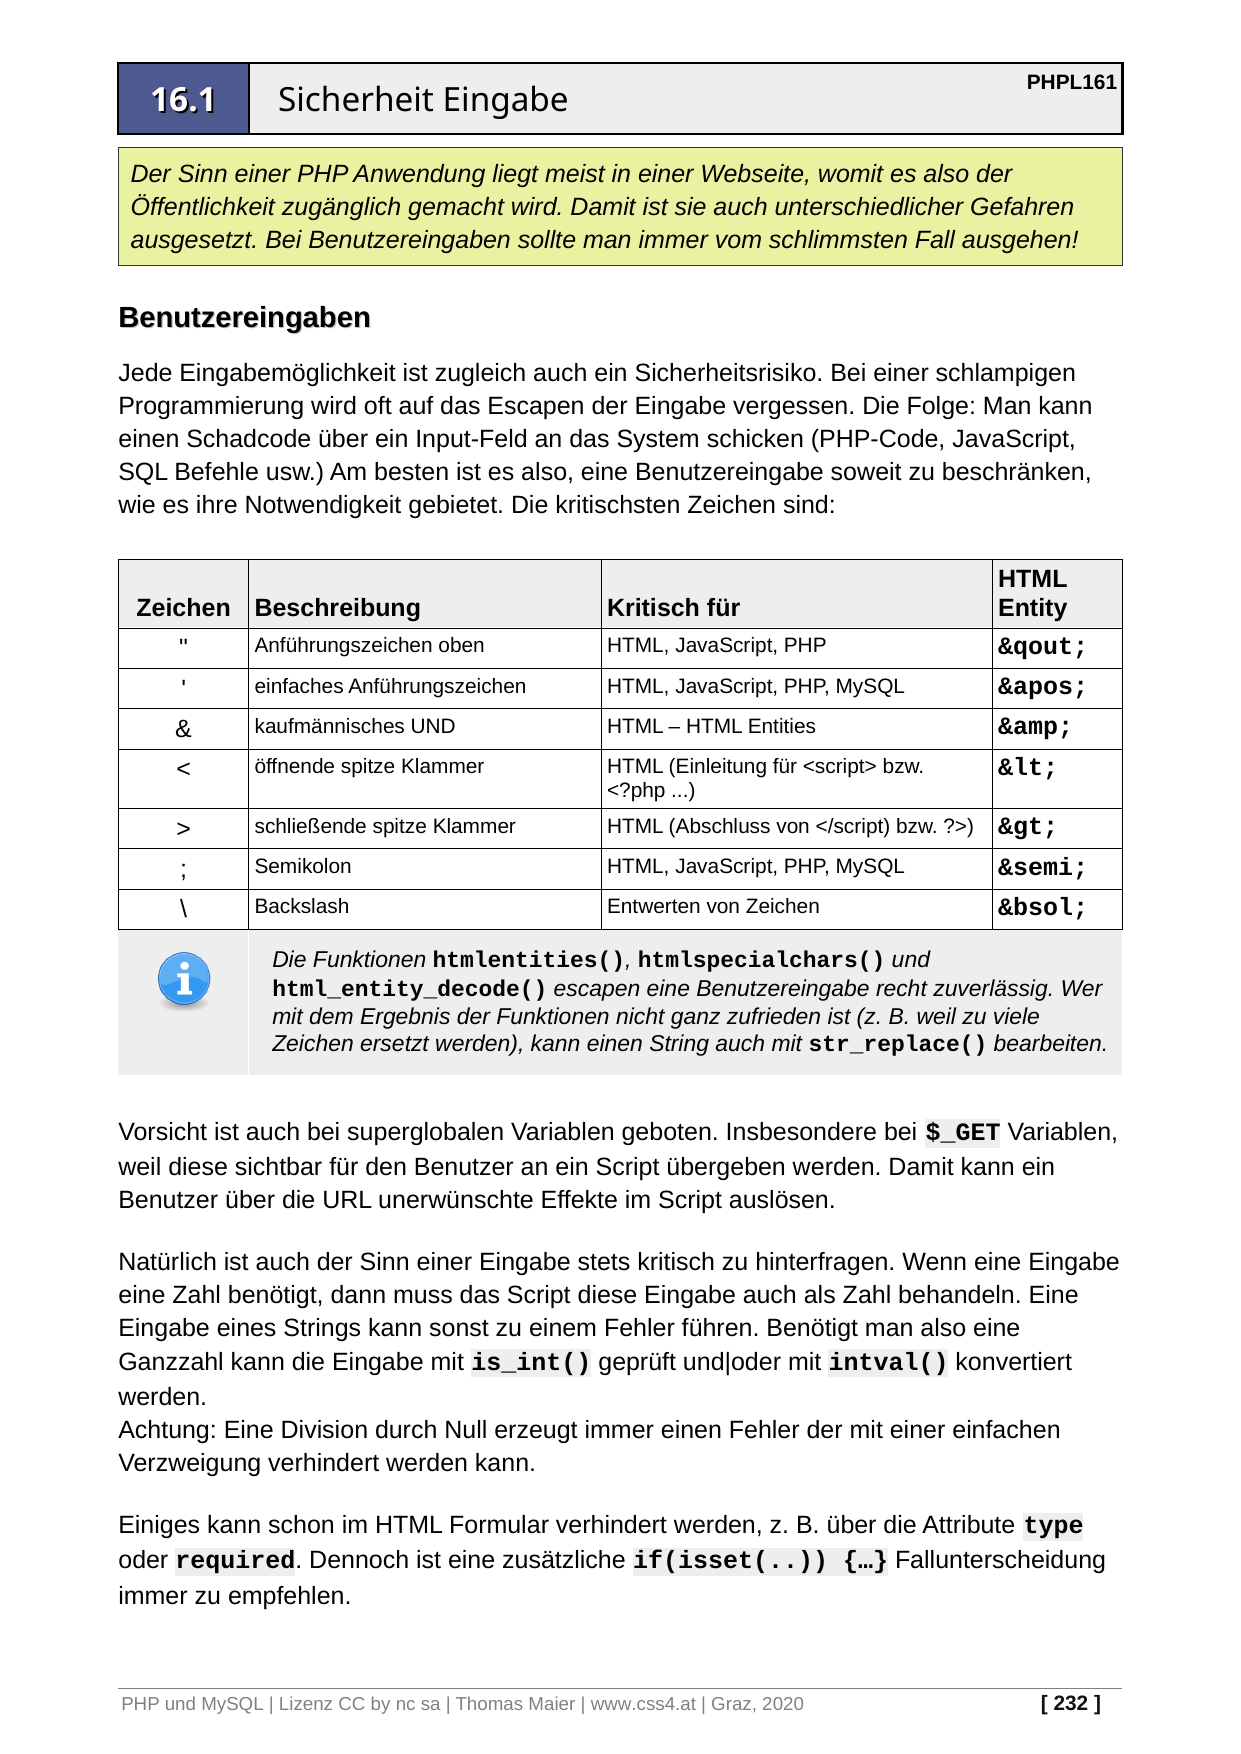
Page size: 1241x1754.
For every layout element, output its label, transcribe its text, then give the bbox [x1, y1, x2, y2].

table_header Sicherheit Eingabe [250, 64, 886, 133]
text Jede Eingabemöglichkeit ist zugleich auch ein Sicherheitsrisiko. Bei einer schlampigen Programmierung wird oft auf das Escapen der Eingabe vergessen. Die Folge: Man kann einen Schadcode über ein Input-Feld an das System schicken (PHP-Code, JavaScript, SQL Befehle usw.) Am besten ist es also, eine Benutzereingabe soweit zu beschränken, wie es ihre Notwendigkeit gebietet. Die kritischsten Zeichen sind: [118, 358, 1122, 519]
table_cell HTML, JavaScript, PHP, MySQL [602, 849, 992, 888]
text Einiges kann schon im HTML Formular verhindert werden, z. B. über die Attribute type oder required. Dennoch ist eine zusätzliche if(isset(..)) {…} Fallunterscheidung immer zu empfehlen. [118, 1510, 1122, 1609]
table_header Beschreibung [249, 560, 601, 627]
table_cell öffnende spitze Klammer [249, 750, 601, 808]
table_header 16.1 [119, 64, 248, 133]
table_cell Backslash [249, 890, 601, 929]
table_cell HTML – HTML Entities [602, 709, 992, 748]
table_cell einfaches Anführungszeichen [249, 669, 601, 708]
table_header HTML Entity [993, 560, 1122, 627]
table_cell Anführungszeichen oben [249, 629, 601, 668]
table_cell &gt; [993, 809, 1122, 848]
table_header [118, 930, 248, 1075]
table_cell &apos; [993, 669, 1122, 708]
text Der Sinn einer PHP Anwendung liegt meist in einer Webseite, womit es also der Öffentlichkeit zugänglich gemacht wird. Damit ist sie auch unterschiedlicher Gefahren ausgesetzt. Bei Benutzereingaben sollte man immer vom schlimmsten Fall ausgehen! [119, 148, 1122, 265]
table_cell &semi; [993, 849, 1122, 888]
table_header PHPL161 [886, 64, 1121, 133]
text Vorsicht ist auch bei superglobalen Variablen geboten. Insbesondere bei $_GET Variablen, weil diese sichtbar für den Benutzer an ein Script übergeben werden. Damit kann ein Benutzer über die URL unerwünschte Effekte im Script auslösen. [118, 1117, 1122, 1214]
table_cell & [119, 709, 248, 748]
table_cell HTML (Einleitung für <script> bzw. <?php ...) [602, 750, 992, 808]
picture [154, 952, 213, 1011]
table_header Die Funktionen htmlentities(), htmlspecialchars() und html_entity_decode() escapen eine Benutzereingabe recht zuverlässig. Wer mit dem Ergebnis der Funktionen nicht ganz zufrieden ist (z. B. weil zu viele Zeichen ersetzt werden), kann einen String auch mit str_replace() bearbeiten. [249, 930, 1122, 1075]
table_cell Entwerten von Zeichen [602, 890, 992, 929]
table_header Zeichen [119, 560, 248, 627]
table_cell ; [119, 849, 248, 888]
table_cell &lt; [993, 750, 1122, 808]
table_cell ' [119, 669, 248, 708]
table_cell &qout; [993, 629, 1122, 668]
table_cell " [119, 629, 248, 668]
table_cell &bsol; [993, 890, 1122, 929]
table_header Kritisch für [602, 560, 992, 627]
text Benutzereingaben [118, 300, 1122, 334]
table_cell &amp; [993, 709, 1122, 748]
table_cell Semikolon [249, 849, 601, 888]
table_cell < [119, 750, 248, 808]
table_cell schließende spitze Klammer [249, 809, 601, 848]
text Natürlich ist auch der Sinn einer Eingabe stets kritisch zu hinterfragen. Wenn eine Eingabe eine Zahl benötigt, dann muss das Script diese Eingabe auch als Zahl behandeln. Eine Eingabe eines Strings kann sonst zu einem Fehler führen. Benötigt man also eine Ganzzahl kann die Eingabe mit is_int() geprüft und|oder mit intval() konvertiert werden. Achtung: Eine Division durch Null erzeugt immer einen Fehler der mit einer einfachen Verzweigung verhindert werden kann. [118, 1247, 1122, 1476]
table_cell kaufmännisches UND [249, 709, 601, 748]
table_cell > [119, 809, 248, 848]
table_cell HTML (Abschluss von </script) bzw. ?>) [602, 809, 992, 848]
table_cell HTML, JavaScript, PHP, MySQL [602, 669, 992, 708]
table_cell HTML, JavaScript, PHP [602, 629, 992, 668]
table_cell \ [119, 890, 248, 929]
